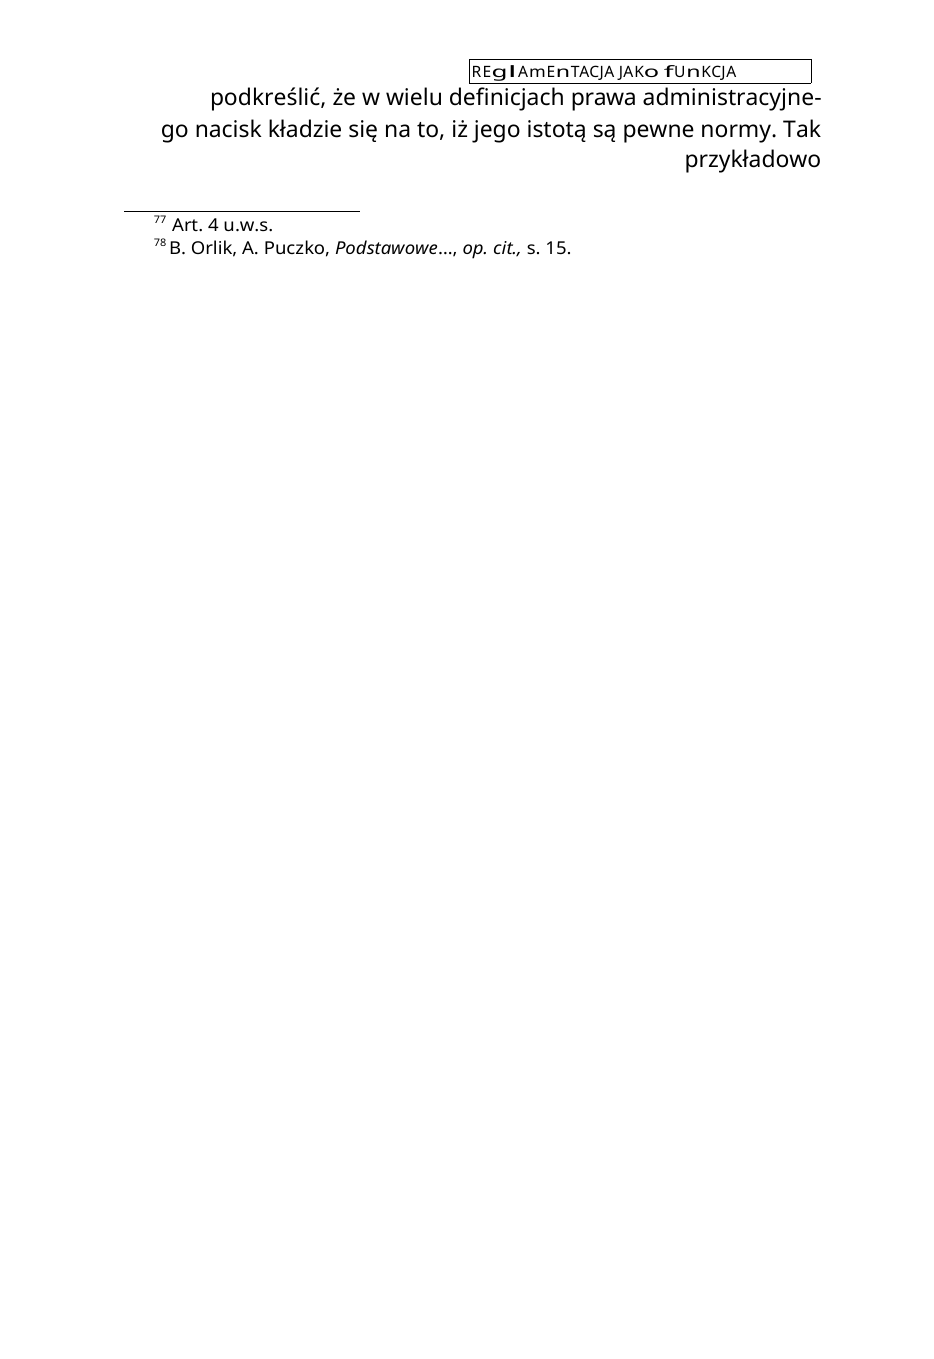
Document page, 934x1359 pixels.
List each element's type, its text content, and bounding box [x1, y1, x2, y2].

text go nacisk kładzie się na to, iż jego istotą są pewne normy. Tak przykładowo [120, 112, 821, 174]
text 78 B. Orlik, A. Puczko, Podstawowe…, op. cit., s. 15. [153, 236, 898, 259]
text 77 Art. 4 u.w.s. [153, 214, 898, 236]
text podkreślić, że w wielu definicjach prawa administracyjne- [124, 81, 821, 112]
